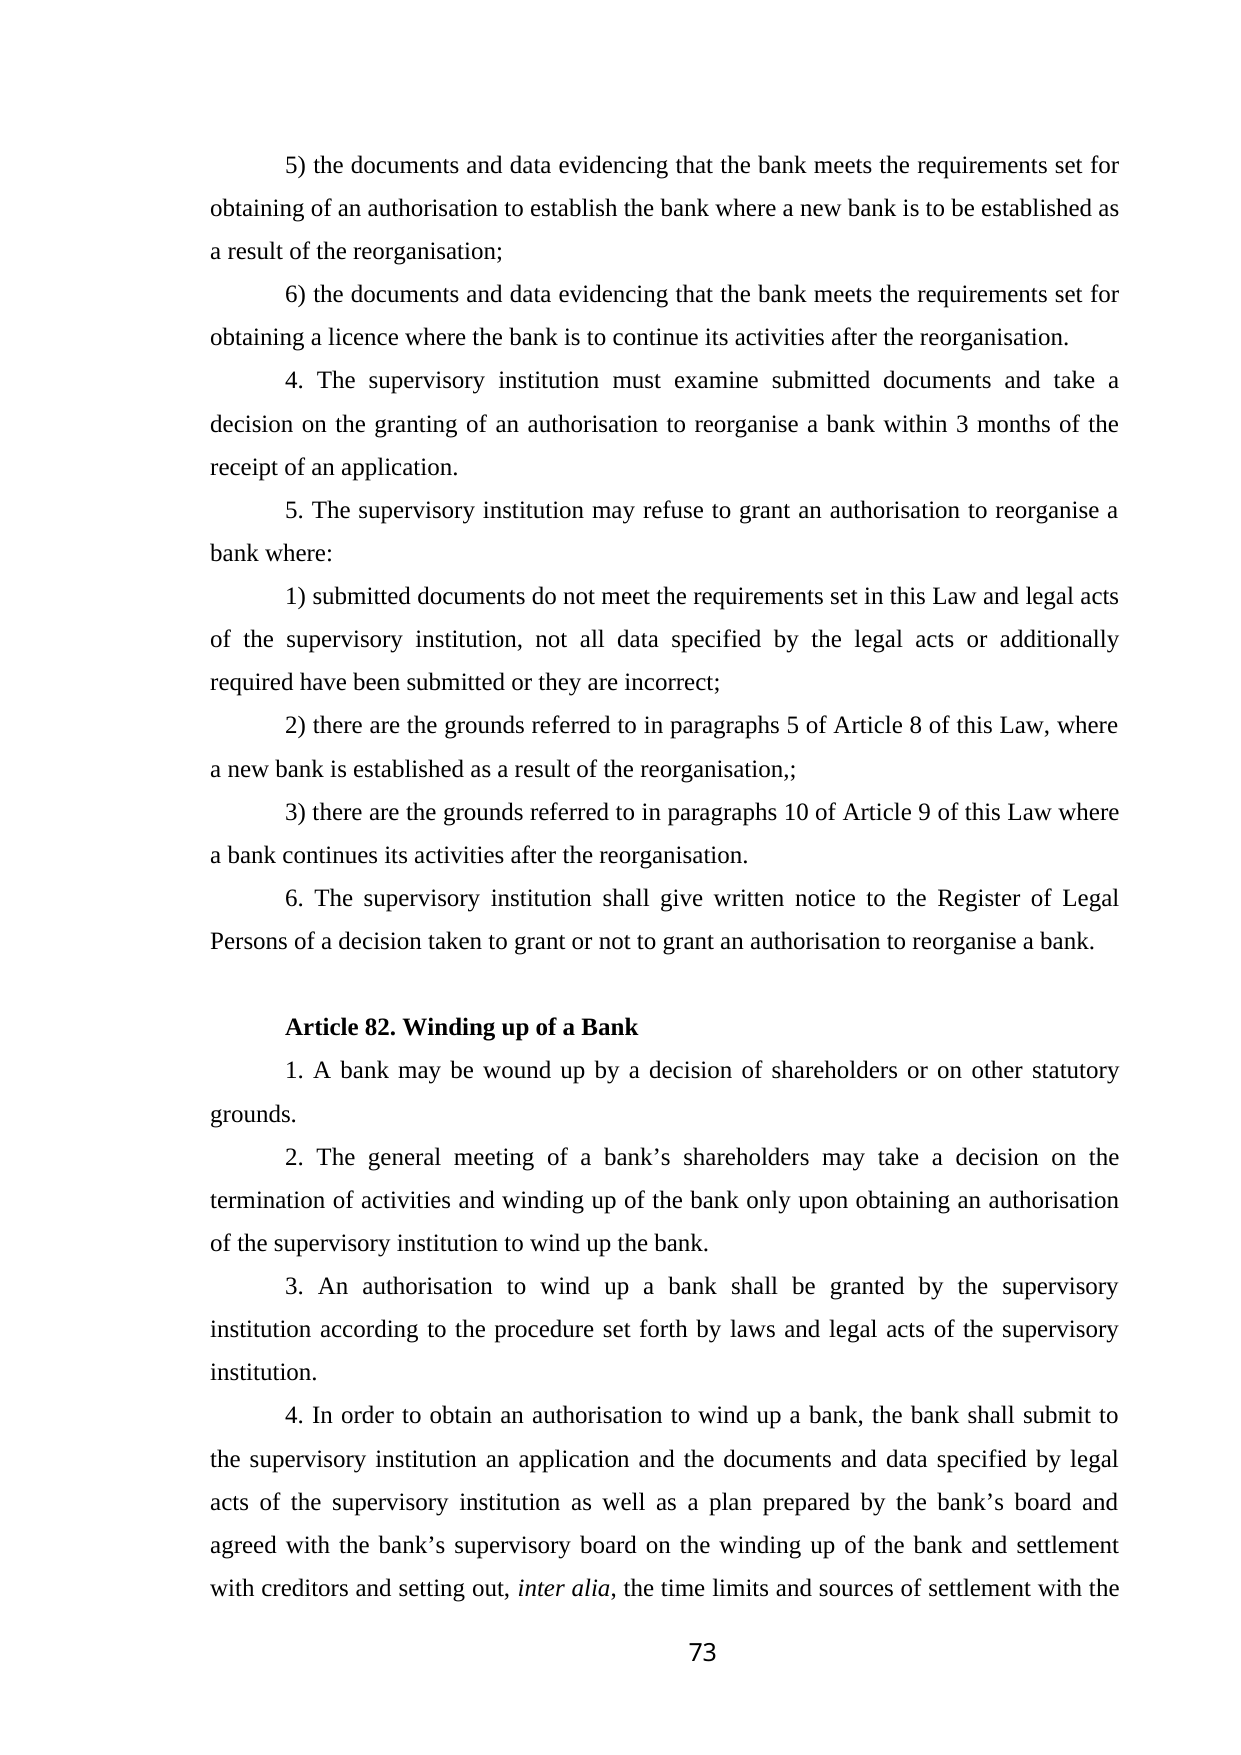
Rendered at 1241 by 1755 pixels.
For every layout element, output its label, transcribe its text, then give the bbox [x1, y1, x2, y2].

text 3) there are the grounds referred to in paragraphs 10 of Article 9 of this Law where a bank continues its activities after the reorganisation. [210, 797, 1120, 869]
text 6) the documents and data evidencing that the bank meets the requirements set for obtaining a licence where the bank is to continue its activities after the reorganisation. [210, 279, 1120, 351]
text 5. The supervisory institution may refuse to grant an authorisation to reorganise a bank where: [210, 495, 1120, 567]
text 4. In order to obtain an authorisation to wind up a bank, the bank shall submit to the supervisory institution an application and the documents and data specified by legal acts of the supervisory institution as well as a plan prepared by the bank’s board and agreed with the bank’s supervisory board on the winding up of the bank and settlement with creditors and setting out, inter alia, the time limits and sources of settlement with the [210, 1401, 1120, 1602]
text 2. The general meeting of a bank’s shareholders may take a decision on the termination of activities and winding up of the bank only upon obtaining an authorisation of the supervisory institution to wind up the bank. [210, 1142, 1120, 1257]
text 2) there are the grounds referred to in paragraphs 5 of Article 8 of this Law, where a new bank is established as a result of the reorganisation,; [210, 711, 1120, 782]
text 1) submitted documents do not meet the requirements set in this Law and legal acts of the supervisory institution, not all data specified by the legal acts or additionally required have been submitted or they are incorrect; [210, 581, 1120, 696]
text 3. An authorisation to wind up a bank shall be granted by the supervisory institution according to the procedure set forth by laws and legal acts of the supervisory institution. [210, 1271, 1120, 1386]
text 4. The supervisory institution must examine submitted documents and take a decision on the granting of an authorisation to reorganise a bank within 3 months of the receipt of an application. [210, 366, 1120, 481]
text 6. The supervisory institution shall give written notice to the Register of Legal Persons of a decision taken to grant or not to grant an authorisation to reorganise a bank. [210, 883, 1120, 955]
text 5) the documents and data evidencing that the bank meets the requirements set for obtaining of an authorisation to establish the bank where a new bank is to be established as a result of the reorganisation; [210, 150, 1120, 265]
text 1. A bank may be wound up by a decision of shareholders or on other statutory grounds. [210, 1056, 1120, 1127]
text Article 82. Winding up of a Bank [210, 1012, 1120, 1041]
